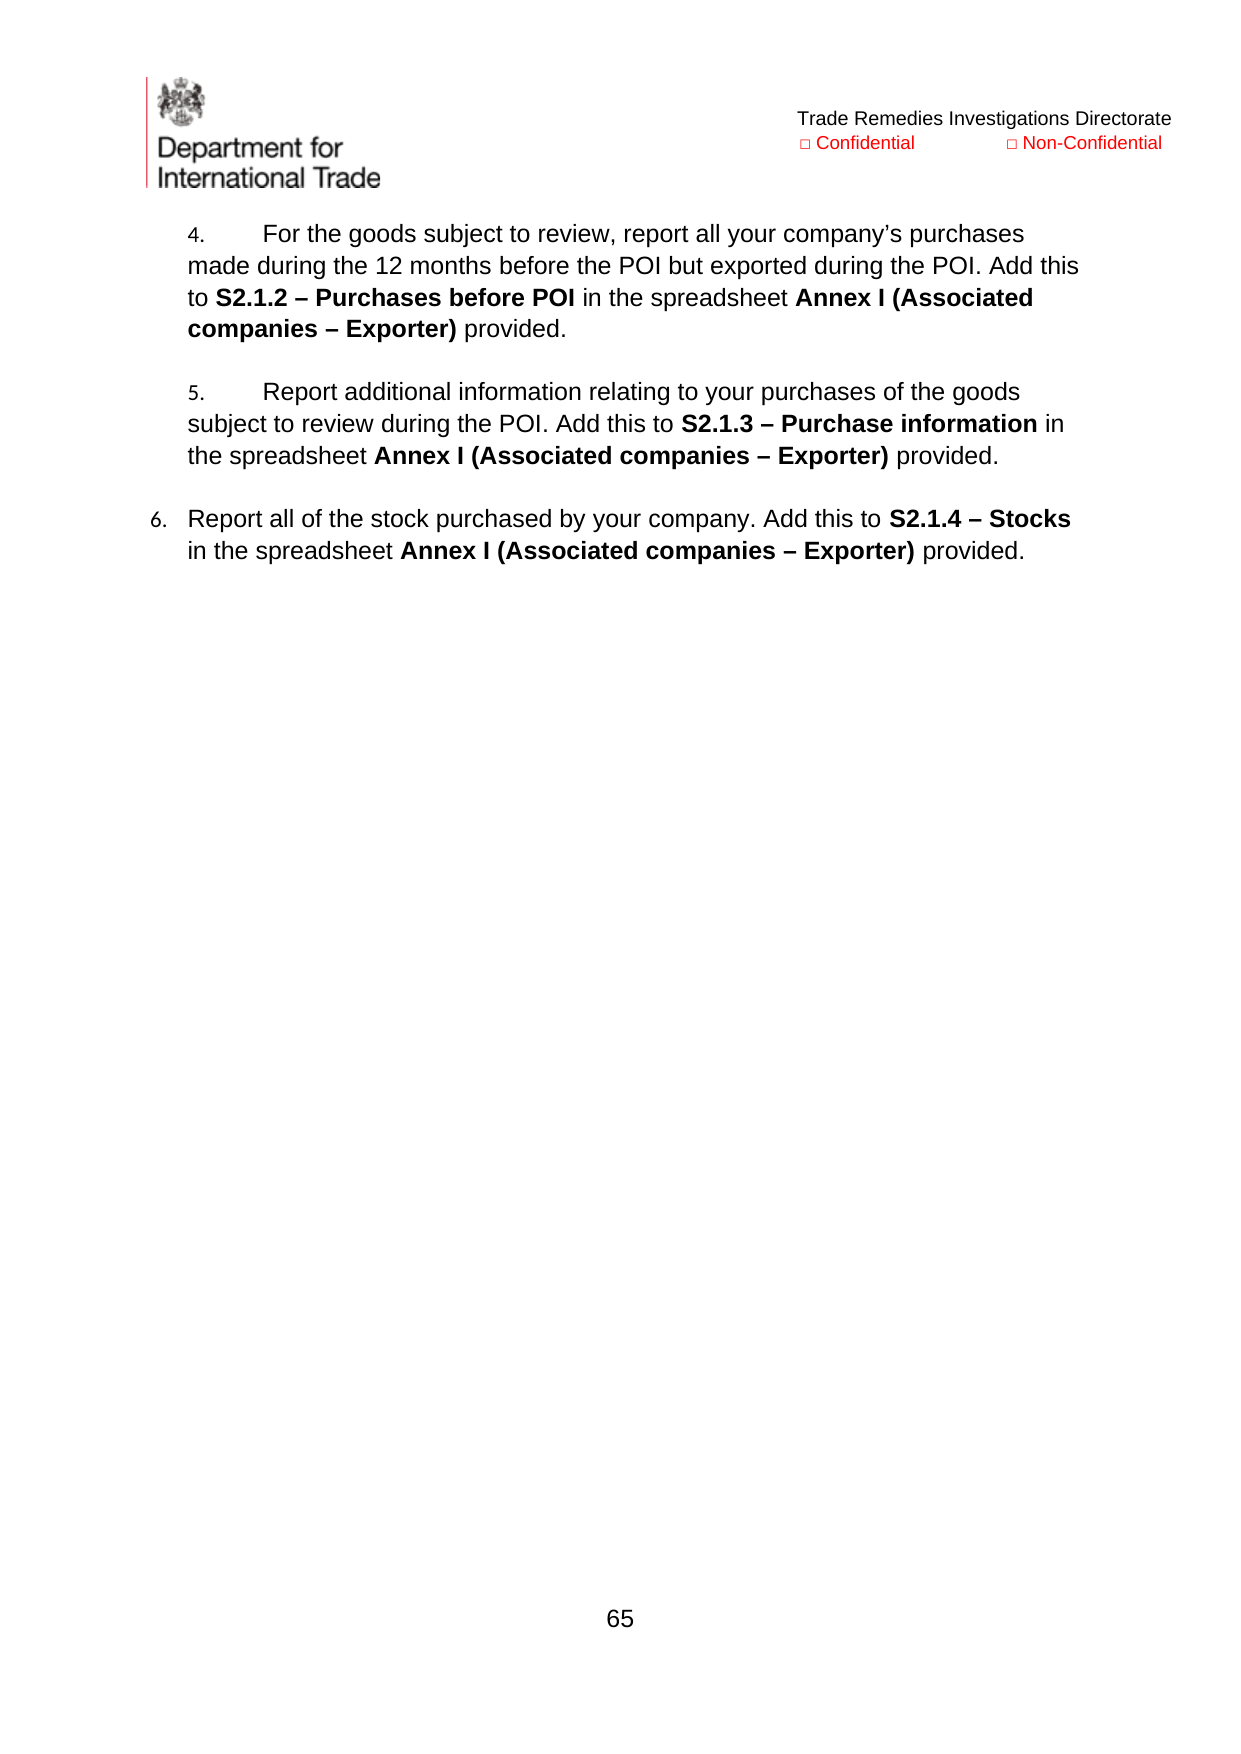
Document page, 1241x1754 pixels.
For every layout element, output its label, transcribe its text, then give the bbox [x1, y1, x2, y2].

list For the goods subject to review, report all your company’s purchases made during the 12 months before the POI but exported during the POI. Add this to S2.1.2 – Purchases before POI in the spreadsheet Annex I (Associated companies – Exporter) provided. [187, 219, 1090, 343]
list Report all of the stock purchased by your company. Add this to S2.1.4 – Stocks in the spreadsheet Annex I (Associated companies – Exporter) provided. [150, 504, 1090, 565]
list Report additional information relating to your purchases of the goods subject to review during the POI. Add this to S2.1.3 – Purchase information in the spreadsheet Annex I (Associated companies – Exporter) provided. [187, 377, 1090, 469]
